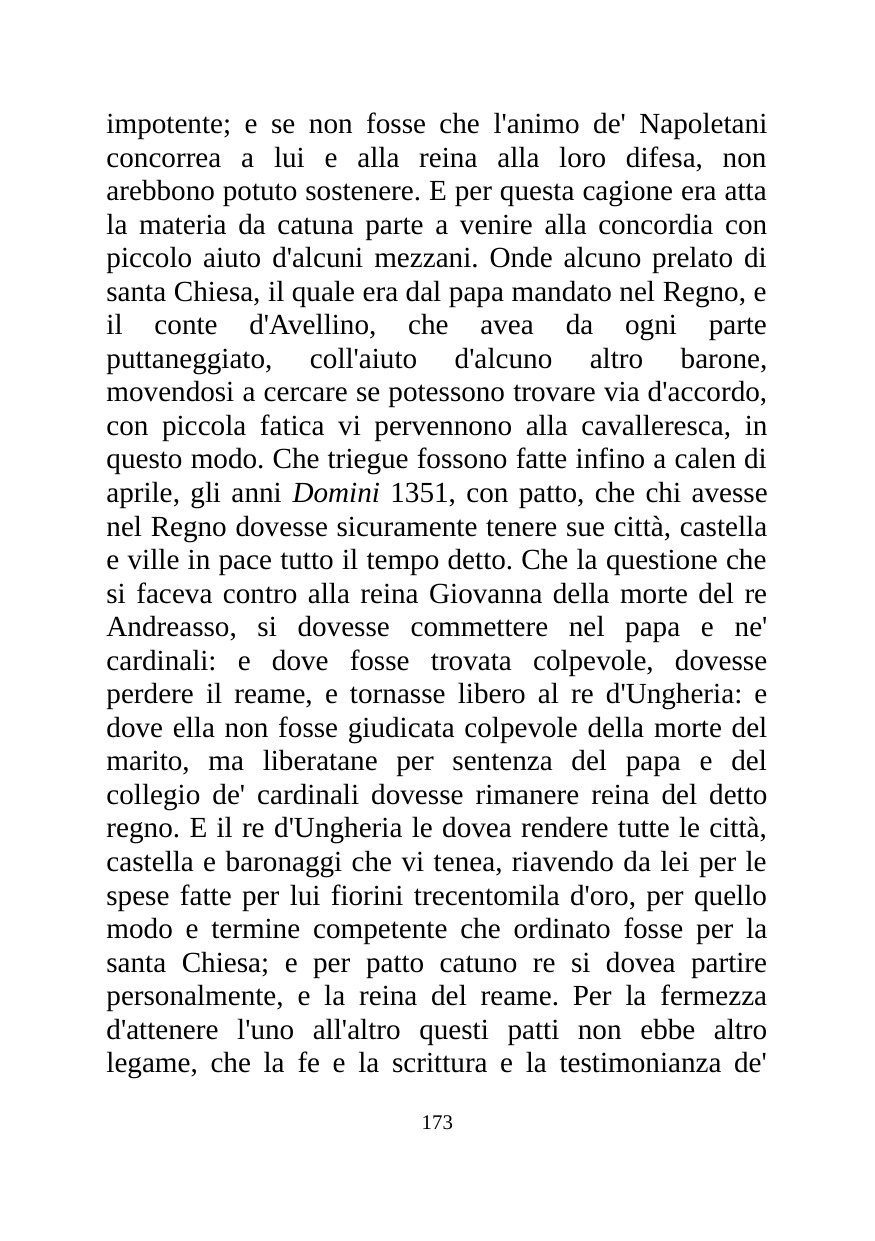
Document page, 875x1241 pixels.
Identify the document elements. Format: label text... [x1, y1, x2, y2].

text impotente; e se non fosse che l'animo de' Napoletani concorrea a lui e alla reina alla loro difesa, non arebbono potuto sostenere. E per questa cagione era atta la materia da catuna parte a venire alla concordia con piccolo aiuto d'alcuni mezzani. Onde alcuno prelato di santa Chiesa, il quale era dal papa mandato nel Regno, e il conte d'Avellino, che avea da ogni parte puttaneggiato, coll'aiuto d'alcuno altro barone, movendosi a cercare se potessono trovare via d'accordo, con piccola fatica vi pervennono alla cavalleresca, in questo modo. Che triegue fossono fatte infino a calen di aprile, gli anni Domini 1351, con patto, che chi avesse nel Regno dovesse sicuramente tenere sue città, castella e ville in pace tutto il tempo detto. Che la questione che si faceva contro alla reina Giovanna della morte del re Andreasso, si dovesse commettere nel papa e ne' cardinali: e dove fosse trovata colpevole, dovesse perdere il reame, e tornasse libero al re d'Ungheria: e dove ella non fosse giudicata colpevole della morte del marito, ma liberatane per sentenza del papa e del collegio de' cardinali dovesse rimanere reina del detto regno. E il re d'Ungheria le dovea rendere tutte le città, castella e baronaggi che vi tenea, riavendo da lei per le spese fatte per lui fiorini trecentomila d'oro, per quello modo e termine competente che ordinato fosse per la santa Chiesa; e per patto catuno re si dovea partire personalmente, e la reina del reame. Per la fermezza d'attenere l'uno all'altro questi patti non ebbe altro legame, che la fe e la scrittura e la testimonianza de' [106, 106, 768, 1079]
